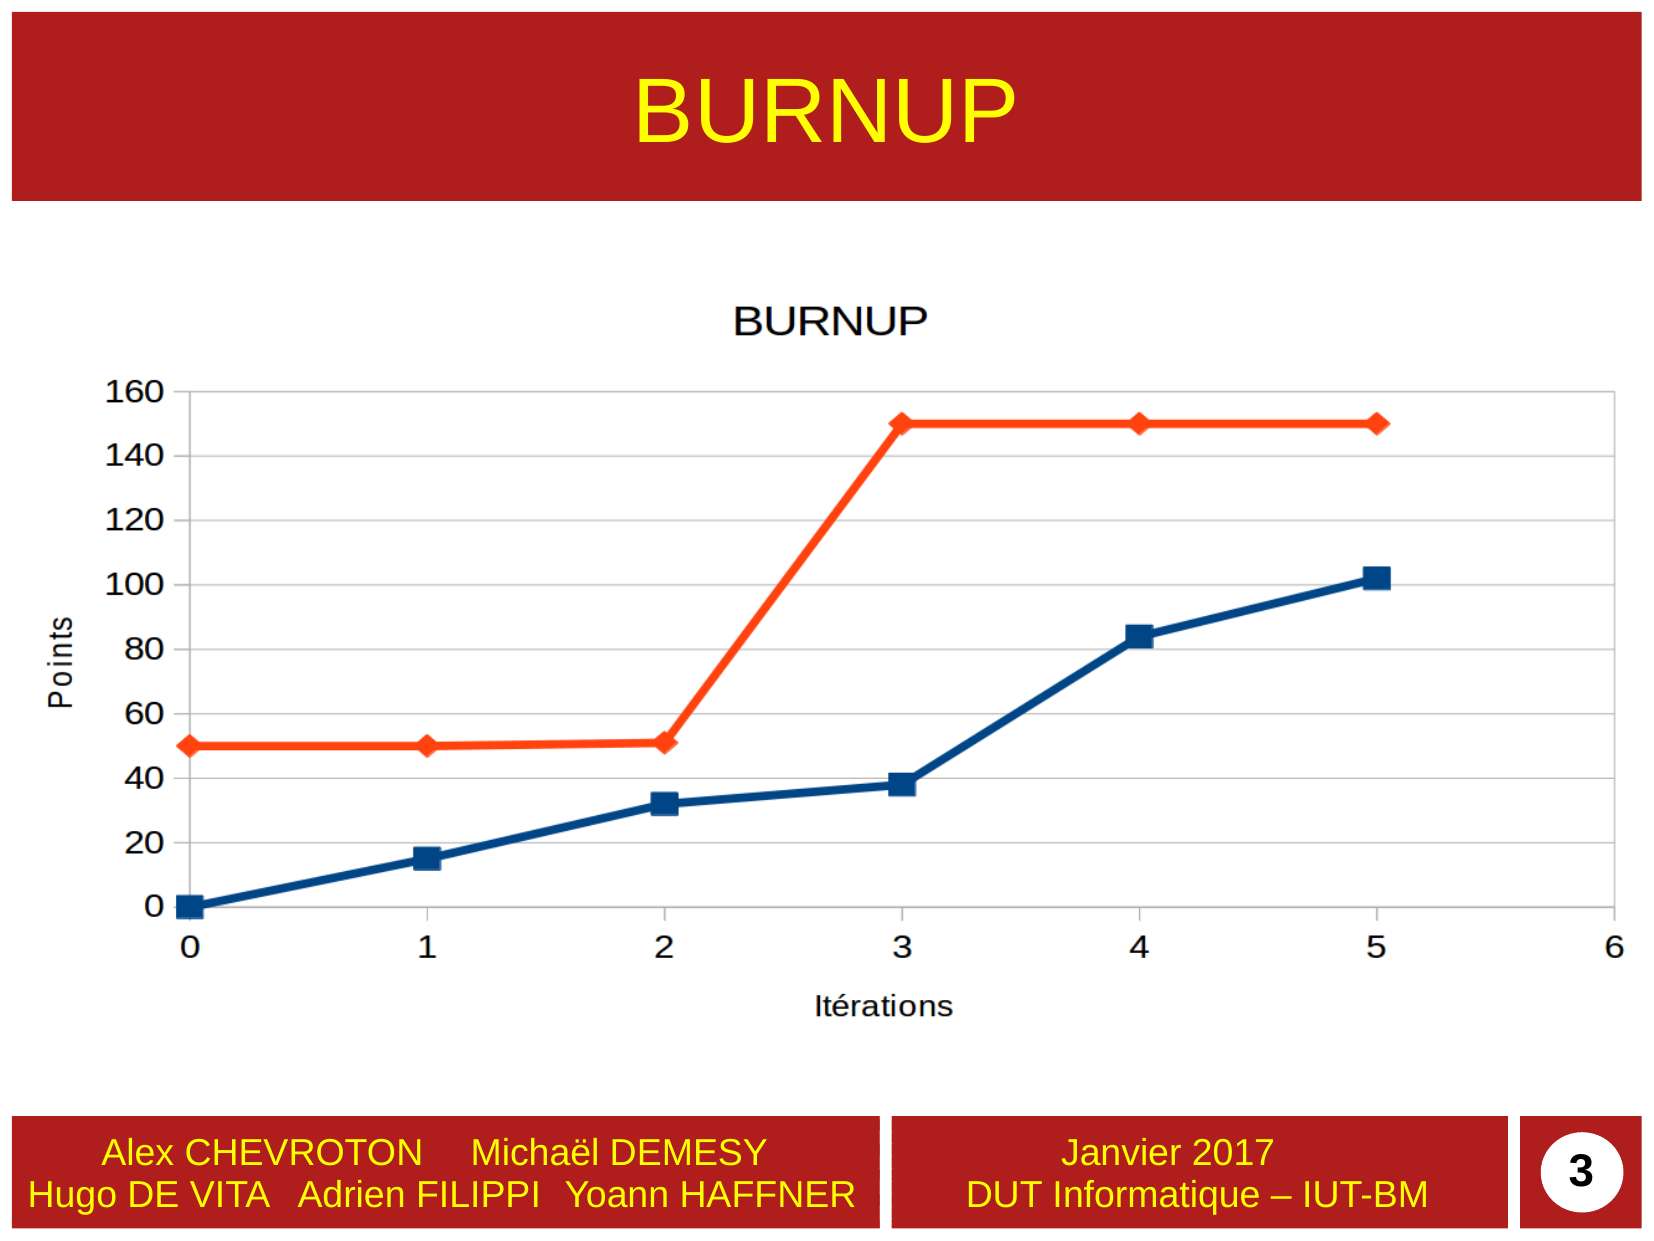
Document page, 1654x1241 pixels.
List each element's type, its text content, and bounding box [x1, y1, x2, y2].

text_box [11, 1110, 1642, 1241]
picture [0, 272, 1654, 1040]
text_box 3 [1553, 1137, 1607, 1204]
text_box Alex CHEVROTON Michaël DEMESY Janvier 2017 Hugo DE VITA Adrien FILIPPI Yoann HAFFNER DUT Informatique – IUT-BM [12, 1124, 1477, 1241]
text_box [11, 11, 1642, 201]
title BURNUP [82, 31, 1571, 189]
